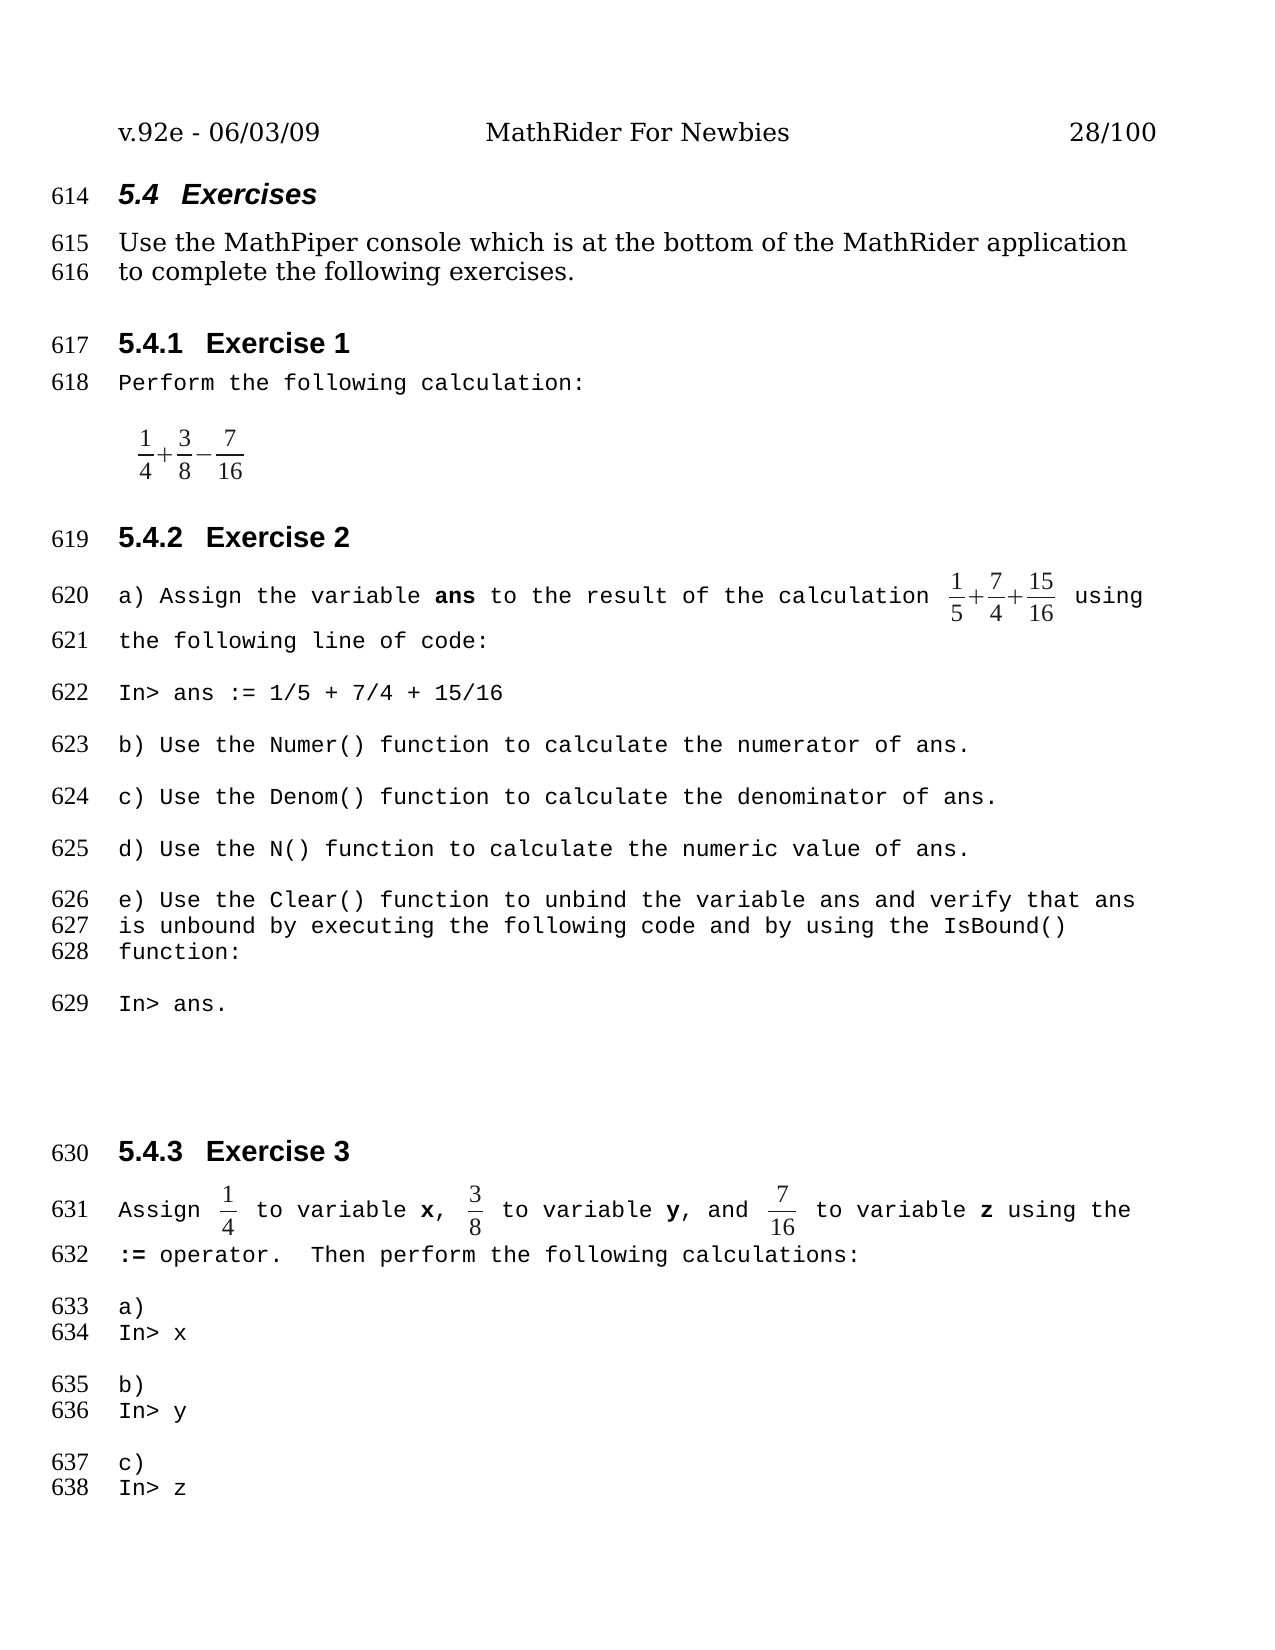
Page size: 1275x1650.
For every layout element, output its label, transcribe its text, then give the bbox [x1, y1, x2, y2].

text In> y [118, 1399, 1157, 1425]
text a) Assign the variable ans to the result of the calculationusing the following line of code: [118, 566, 1157, 655]
subtitle Exercise 2 [118, 520, 1157, 553]
text In> z [118, 1477, 1157, 1503]
text a) [118, 1295, 1157, 1321]
subtitle Exercise 1 [118, 326, 1157, 359]
subtitle Exercises [118, 177, 1157, 210]
text In> ans := 1/5 + 7/4 + 15/16 [118, 681, 1157, 707]
text b) Use the Numer() function to calculate the numerator of ans. [118, 733, 1157, 759]
text In> x [118, 1321, 1157, 1347]
text d) Use the N() function to calculate the numeric value of ans. [118, 837, 1157, 863]
text e) Use the Clear() function to unbind the variable ans and verify that ans is unbound by executing the following code and by using the IsBound() function: [118, 889, 1157, 967]
subtitle Exercise 3 [118, 1134, 1157, 1167]
text In> ans. [118, 992, 1157, 1018]
text Perform the following calculation: [118, 371, 1157, 397]
text Assignto variable x,to variable y, andto variable z using the := operator. Then perform the following calculations: [118, 1179, 1157, 1269]
text c) [118, 1451, 1157, 1477]
text c) Use the Denom() function to calculate the denominator of ans. [118, 785, 1157, 811]
text b) [118, 1373, 1157, 1399]
text Use the MathPiper console which is at the bottom of the MathRider application to complete the following exercises. [118, 228, 1157, 287]
